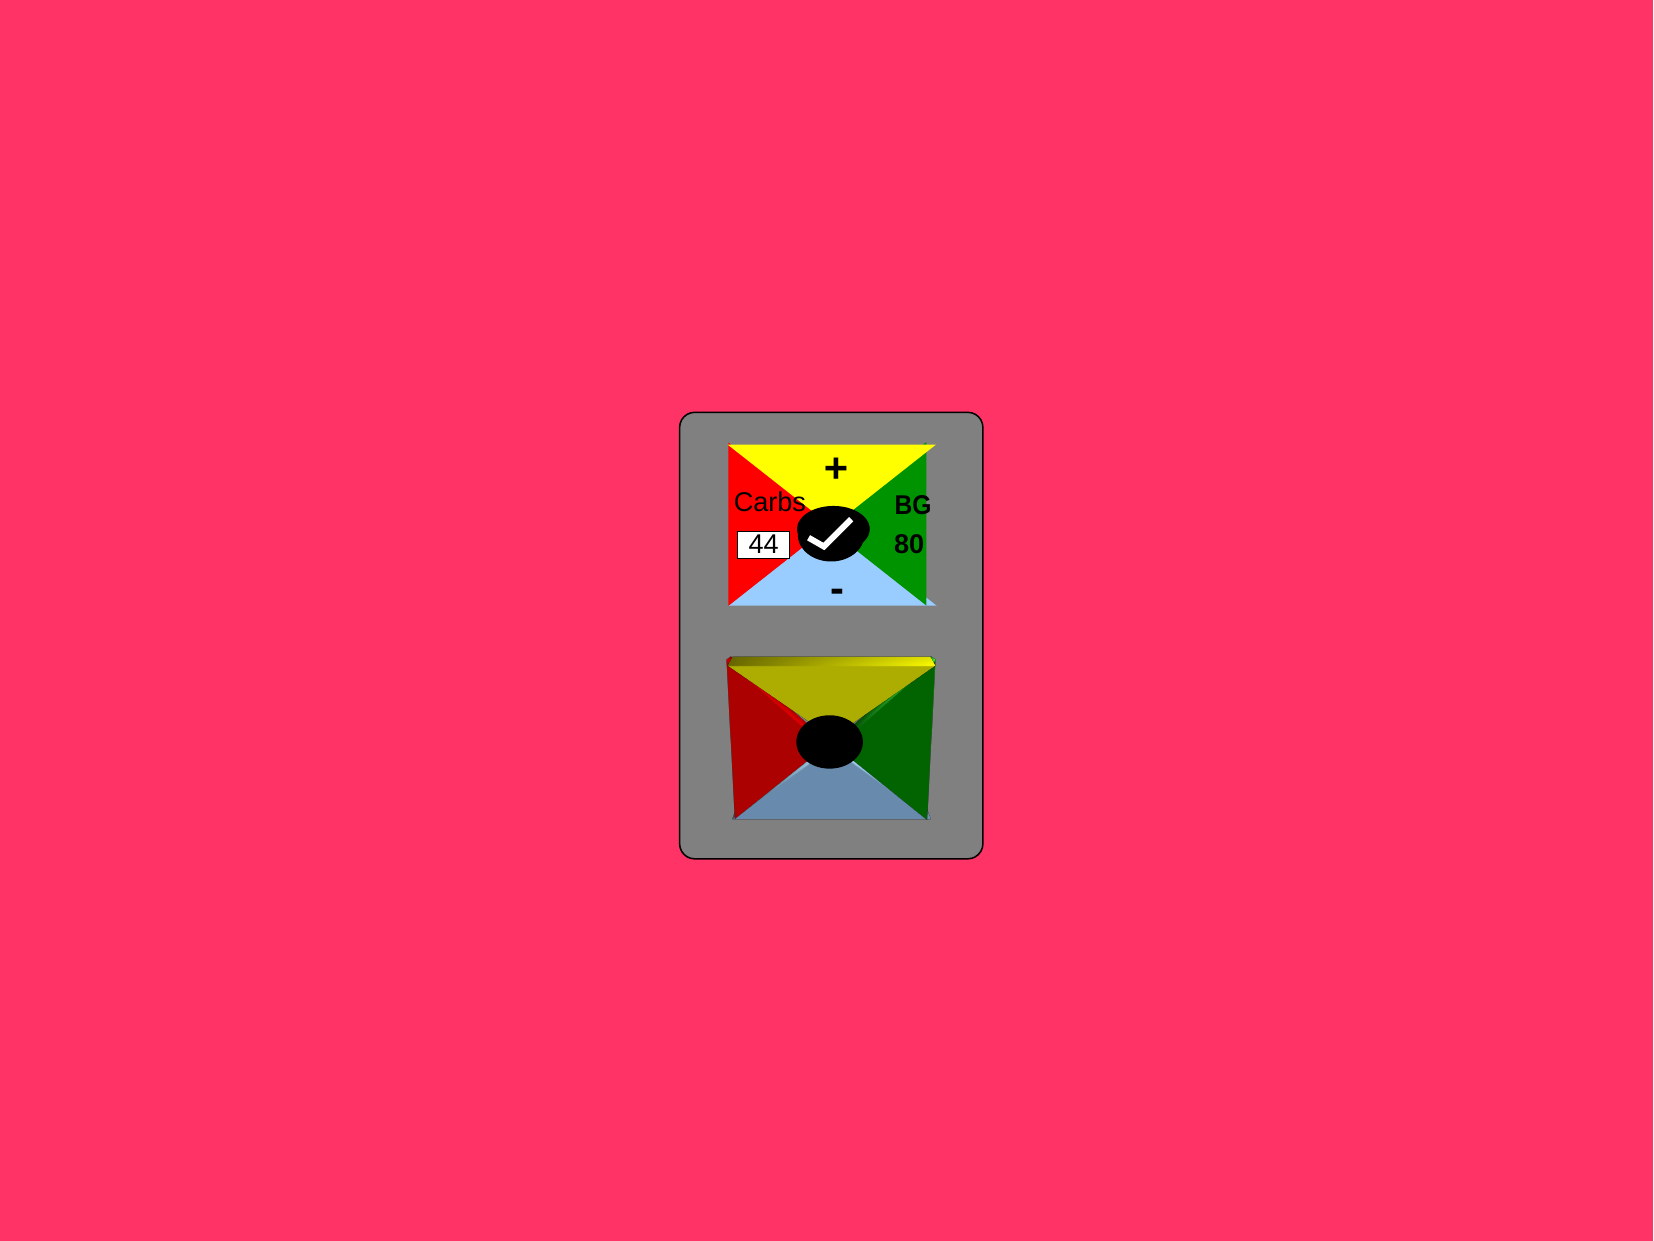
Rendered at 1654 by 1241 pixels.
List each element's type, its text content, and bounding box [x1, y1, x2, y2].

text_box 44 [737, 531, 790, 559]
text_box + [770, 435, 903, 497]
text_box 80 [879, 522, 939, 568]
text_box BG [874, 477, 952, 527]
text_box [679, 412, 983, 859]
text_box Carbs [705, 474, 835, 511]
text_box - [777, 555, 898, 589]
